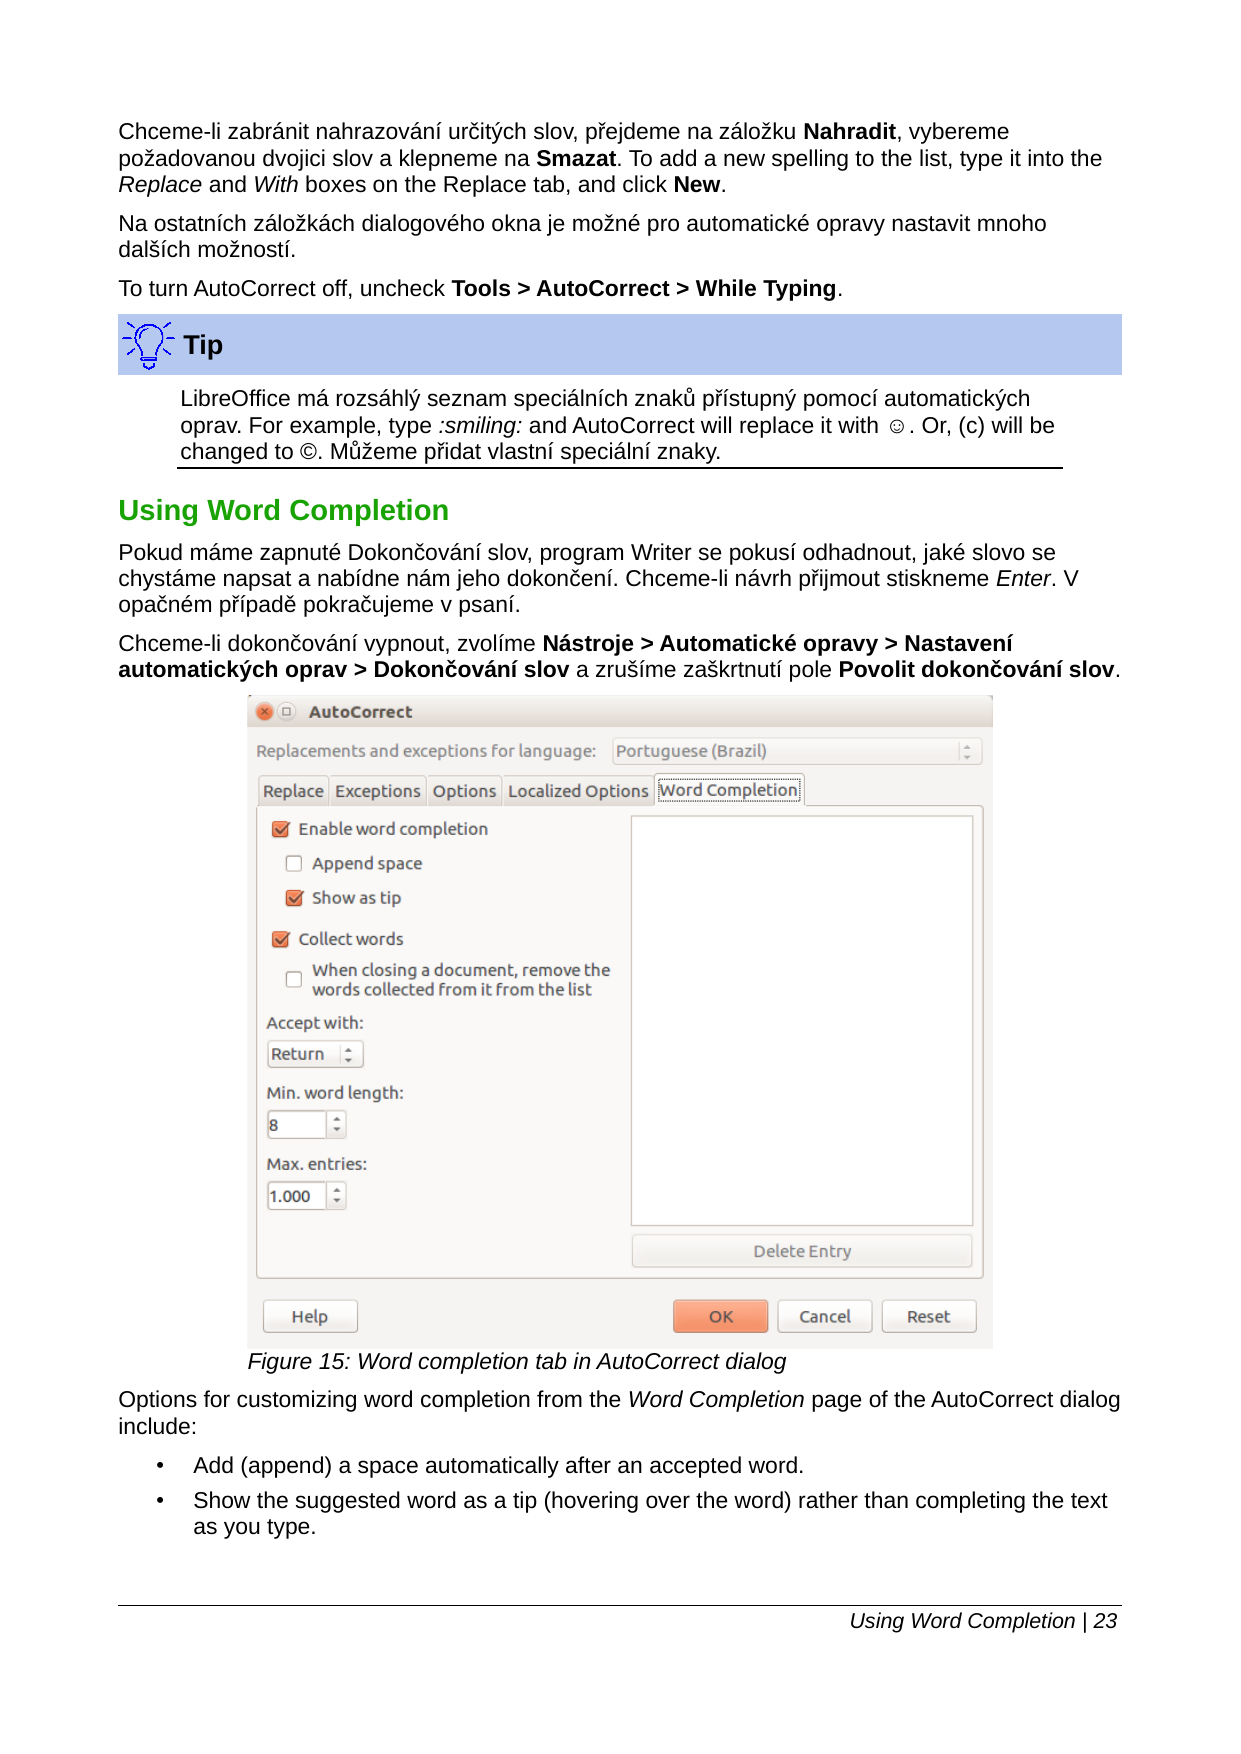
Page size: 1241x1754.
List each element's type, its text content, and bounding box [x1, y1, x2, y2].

subtitle Tip [118, 314, 1122, 375]
text LibreOffice má rozsáhlý seznam speciálních znaků přístupný pomocí automatických oprav. For example, type :smiling: and AutoCorrect will replace it with ☺. Or, (c) will be changed to ©. Můžeme přidat vlastní speciální znaky. [177, 382, 1063, 467]
text Chceme-li dokončování vypnout, zvolíme Nástroje > Automatické opravy > Nastavení automatických oprav > Dokončování slov a zrušíme zaškrtnutí pole Povolit dokončování slov. [118, 630, 1122, 683]
subtitle Using Word Completion [118, 493, 1122, 527]
text To turn AutoCorrect off, uncheck Tools > AutoCorrect > While Typing. [118, 275, 1122, 301]
text Chceme-li zabránit nahrazování určitých slov, přejdeme na záložku Nahradit, vybereme požadovanou dvojici slov a klepneme na Smazat. To add a new spelling to the list, type it into the Replace and With boxes on the Replace tab, and click New. [118, 118, 1122, 197]
list Add (append) a space automatically after an accepted word. [156, 1452, 1122, 1478]
text Na ostatních záložkách dialogového okna je možné pro automatické opravy nastavit mnoho dalších možností. [118, 210, 1122, 262]
picture [247, 695, 993, 1349]
text Options for customizing word completion from the Word Completion page of the AutoCorrect dialog include: [118, 1386, 1122, 1439]
text Pokud máme zapnuté Dokončování slov, program Writer se pokusí odhadnout, jaké slovo se chystáme napsat a nabídne nám jeho dokončení. Chceme-li návrh přijmout stiskneme Enter. V opačném případě pokračujeme v psaní. [118, 538, 1122, 618]
list Show the suggested word as a tip (hovering over the word) rather than completing the text as you type. [156, 1487, 1122, 1539]
text Figure 15: Word completion tab in AutoCorrect dialog [247, 1349, 993, 1374]
picture [119, 314, 179, 374]
